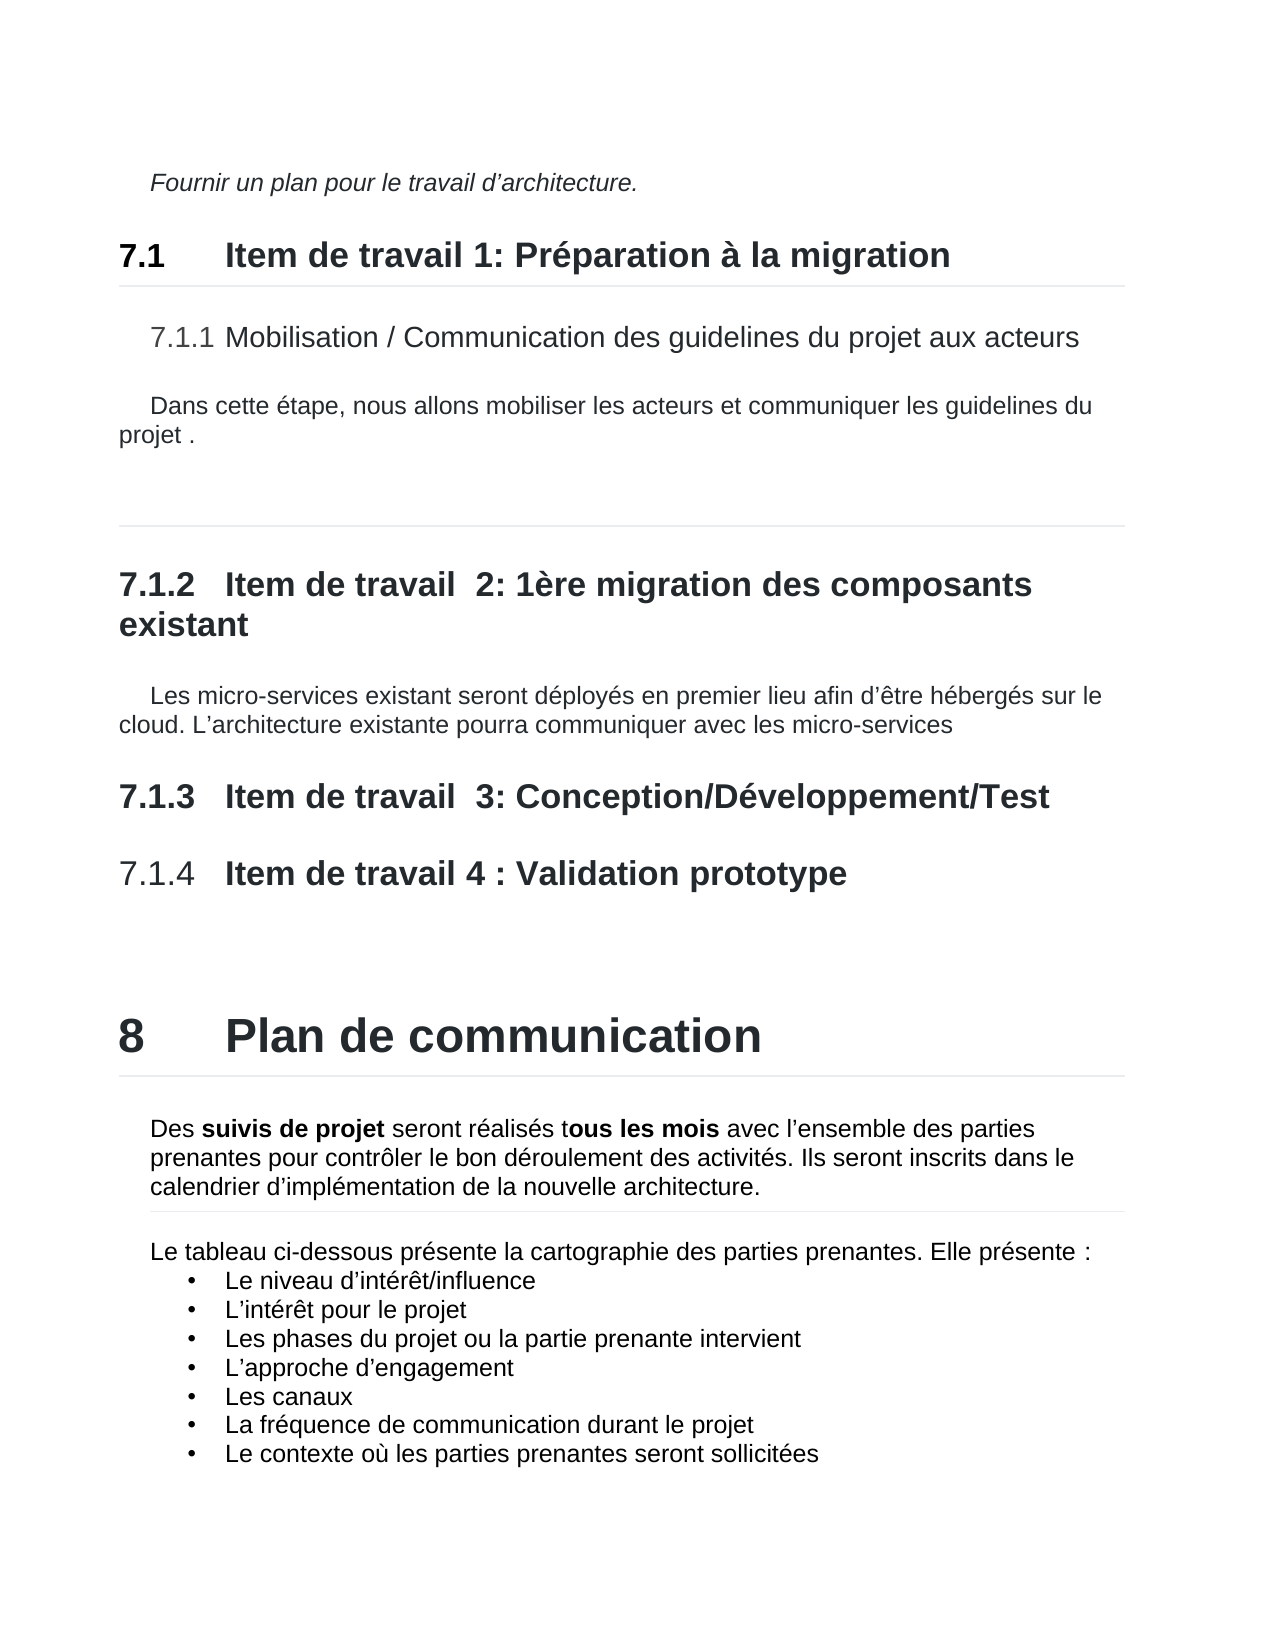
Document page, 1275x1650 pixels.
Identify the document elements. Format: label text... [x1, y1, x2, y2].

subtitle Item de travail 3: Conception/Développement/Test [119, 776, 1125, 816]
list Le contexte où les parties prenantes seront sollicitées [187, 1439, 1125, 1468]
text Des suivis de projet seront réalisés tous les mois avec l’ensemble des parties prenantes pour contrôler le bon déroulement des activités. Ils seront inscrits dans le calendrier d’implémentation de la nouvelle architecture. [150, 1114, 1125, 1211]
text Dans cette étape, nous allons mobiliser les acteurs et communiquer les guidelines du projet . [119, 391, 1125, 449]
subtitle Item de travail 4 : Validation prototype [119, 853, 1125, 893]
list Le niveau d’intérêt/influence [187, 1266, 1125, 1295]
subtitle Plan de communication [119, 1007, 1125, 1075]
list L’intérêt pour le projet [187, 1295, 1125, 1324]
list Les canaux [187, 1382, 1125, 1410]
subtitle Mobilisation / Communication des guidelines du projet aux acteurs [150, 320, 1125, 354]
subtitle Item de travail 1: Préparation à la migration [119, 234, 1125, 285]
list La fréquence de communication durant le projet [187, 1410, 1125, 1439]
list Les phases du projet ou la partie prenante intervient [187, 1324, 1125, 1353]
list L’approche d’engagement [187, 1353, 1125, 1382]
text Les micro-services existant seront déployés en premier lieu afin d’être hébergés sur le cloud. L’architecture existante pourra communiquer avec les micro-services [119, 681, 1125, 739]
text Le tableau ci-dessous présente la cartographie des parties prenantes. Elle présente : [150, 1237, 1125, 1266]
text Fournir un plan pour le travail d’architecture. [150, 168, 1125, 197]
subtitle Item de travail 2: 1ère migration des composants existant [119, 564, 1125, 644]
